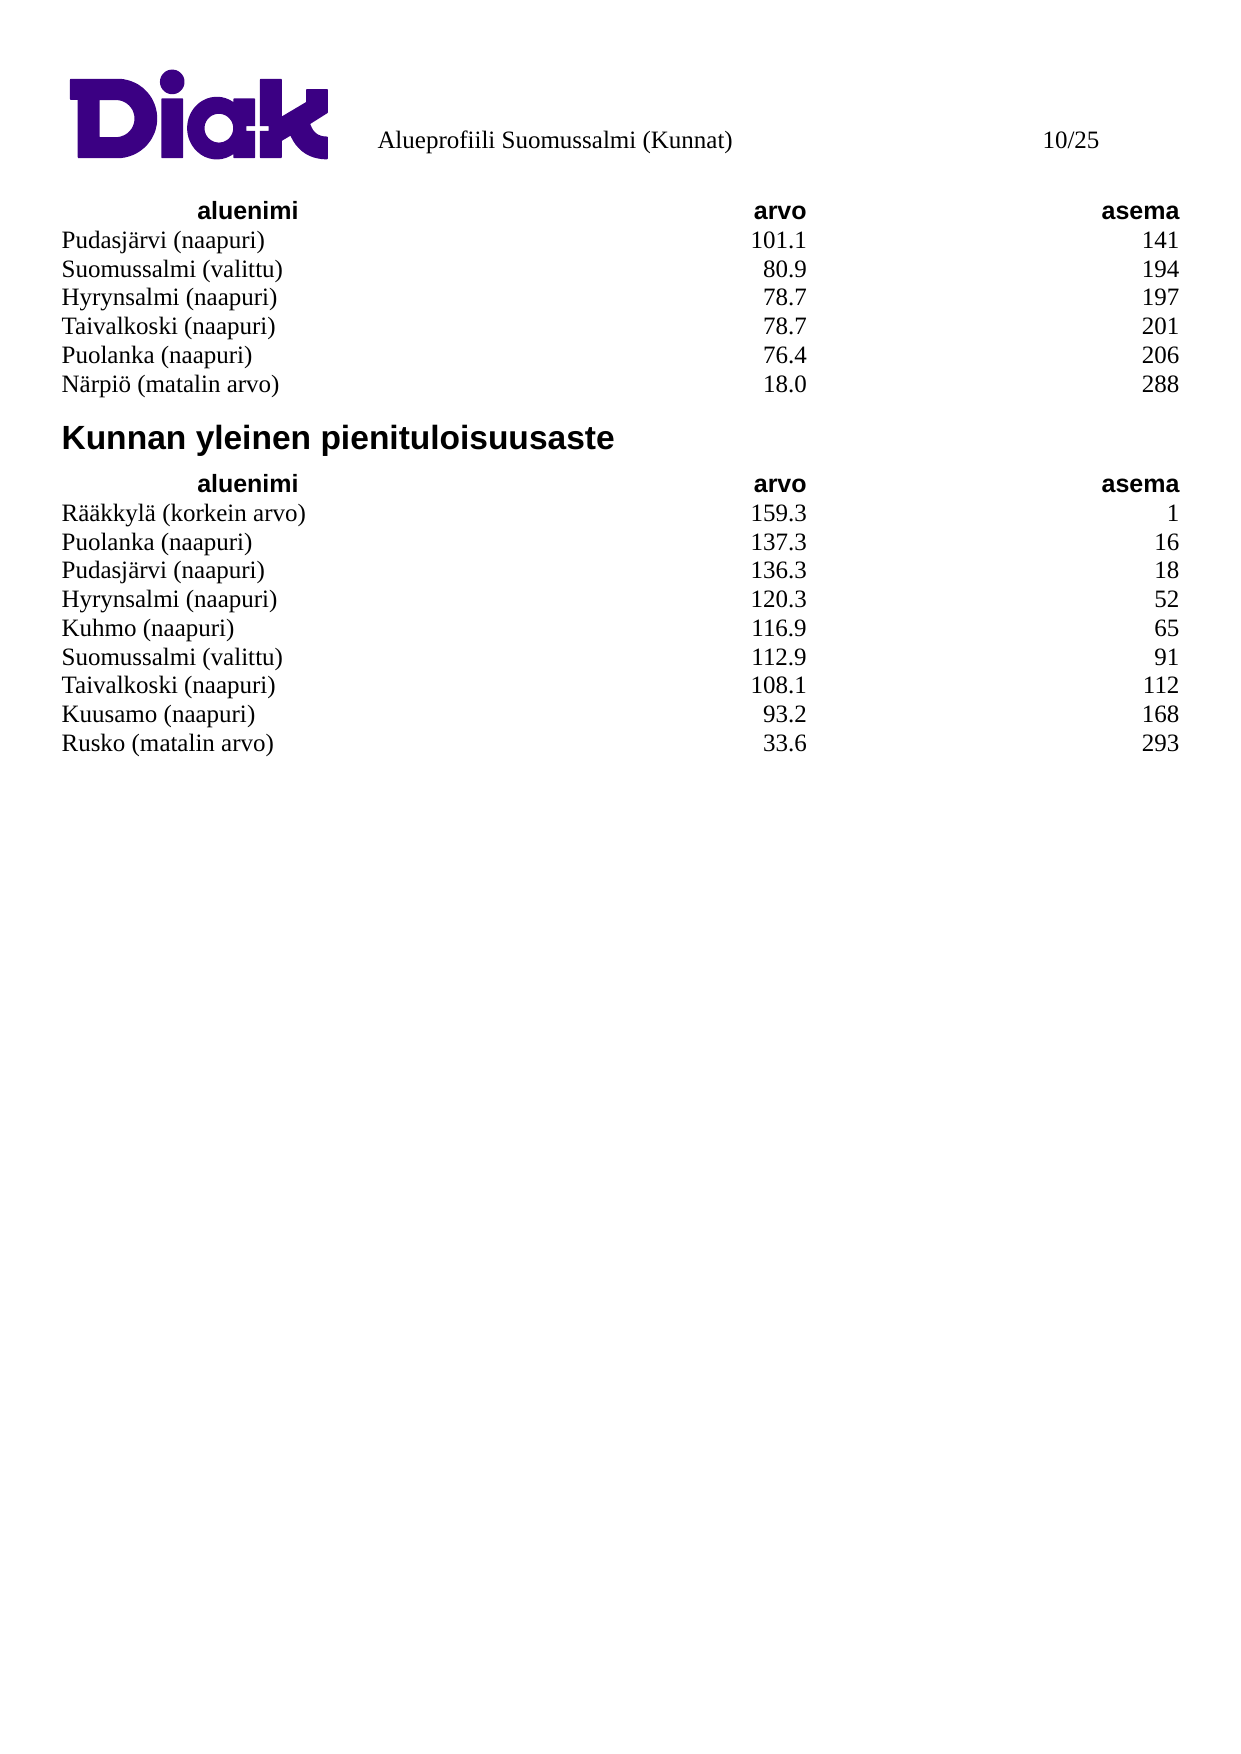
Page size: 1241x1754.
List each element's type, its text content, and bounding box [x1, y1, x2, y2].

table_cell 76.4 [434, 340, 806, 369]
table_cell 293 [806, 728, 1179, 757]
table_cell Kuusamo (naapuri) [61, 699, 434, 728]
table_cell 112 [806, 671, 1179, 699]
table_cell 141 [806, 225, 1179, 254]
table_cell 1 [806, 498, 1179, 527]
table_cell 93.2 [434, 699, 806, 728]
table_header arvo [434, 196, 806, 225]
table_cell 116.9 [434, 613, 806, 642]
table_cell 194 [806, 254, 1179, 282]
table_cell Suomussalmi (valittu) [61, 254, 434, 282]
subtitle Kunnan yleinen pienituloisuusaste [61, 418, 1179, 457]
table_header asema [806, 196, 1179, 225]
table_cell 112.9 [434, 642, 806, 671]
table_cell Rusko (matalin arvo) [61, 728, 434, 757]
table_cell Närpiö (matalin arvo) [61, 369, 434, 397]
table_cell 78.7 [434, 283, 806, 311]
table_cell 65 [806, 613, 1179, 642]
table_cell 52 [806, 584, 1179, 613]
table_cell 137.3 [434, 527, 806, 556]
table_cell 101.1 [434, 225, 806, 254]
table_cell Hyrynsalmi (naapuri) [61, 283, 434, 311]
table_cell 78.7 [434, 311, 806, 340]
table_header arvo [434, 469, 806, 498]
table_cell Pudasjärvi (naapuri) [61, 556, 434, 584]
table_cell 108.1 [434, 671, 806, 699]
table_cell 168 [806, 699, 1179, 728]
table_header aluenimi [61, 469, 434, 498]
table_cell 33.6 [434, 728, 806, 757]
table_cell 16 [806, 527, 1179, 556]
table_cell Puolanka (naapuri) [61, 340, 434, 369]
table_cell 18.0 [434, 369, 806, 397]
table_cell Hyrynsalmi (naapuri) [61, 584, 434, 613]
table_cell 120.3 [434, 584, 806, 613]
table_cell Pudasjärvi (naapuri) [61, 225, 434, 254]
table_cell 288 [806, 369, 1179, 397]
table_cell 206 [806, 340, 1179, 369]
table_cell Taivalkoski (naapuri) [61, 311, 434, 340]
table_header aluenimi [61, 196, 434, 225]
table_cell 159.3 [434, 498, 806, 527]
table_cell 80.9 [434, 254, 806, 282]
table_cell 18 [806, 556, 1179, 584]
table_cell 136.3 [434, 556, 806, 584]
table_cell 201 [806, 311, 1179, 340]
table_cell 91 [806, 642, 1179, 671]
table_cell Taivalkoski (naapuri) [61, 671, 434, 699]
table_cell Kuhmo (naapuri) [61, 613, 434, 642]
table_cell Puolanka (naapuri) [61, 527, 434, 556]
table_cell 197 [806, 283, 1179, 311]
table_header asema [806, 469, 1179, 498]
table_cell Suomussalmi (valittu) [61, 642, 434, 671]
table_cell Rääkkylä (korkein arvo) [61, 498, 434, 527]
